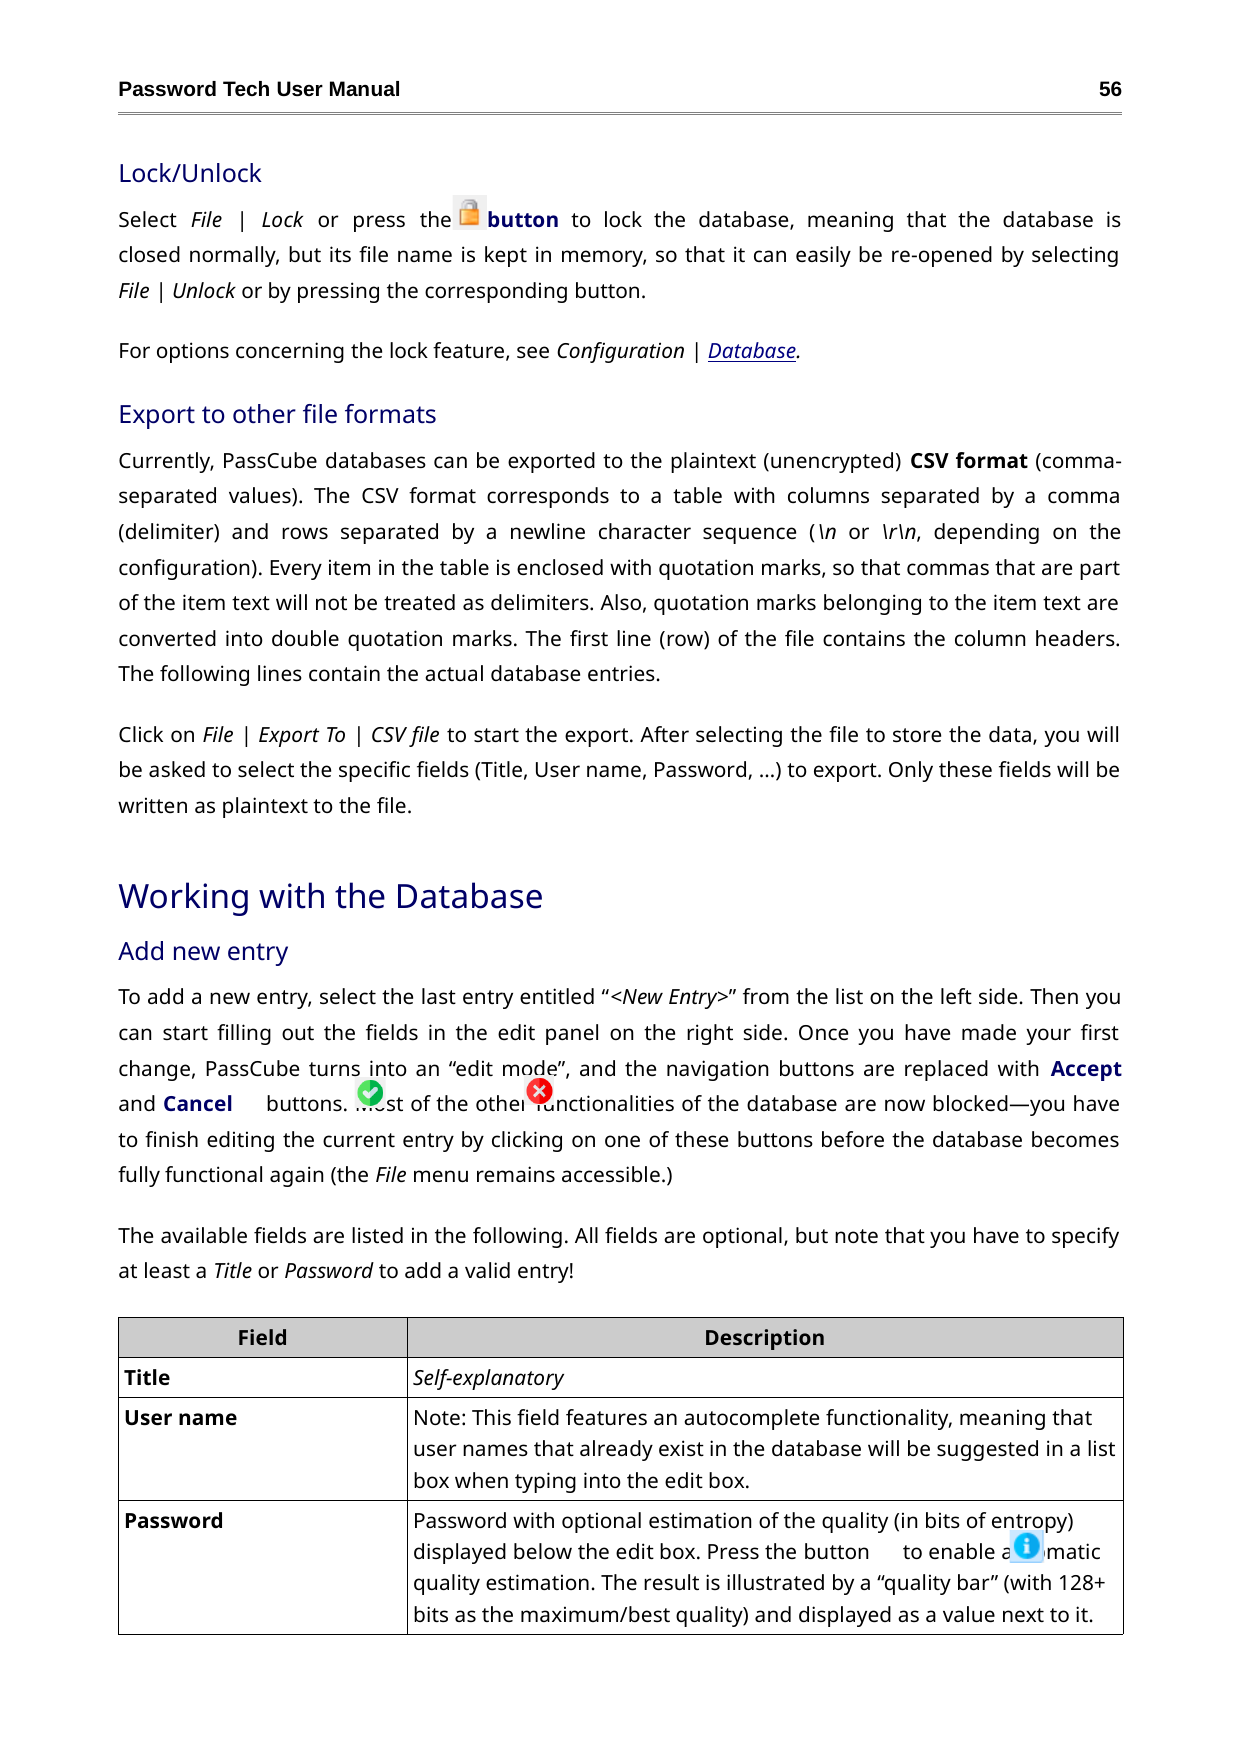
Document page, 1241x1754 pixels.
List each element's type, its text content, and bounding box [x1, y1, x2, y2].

table_cell Note: This field features an autocomplete functionality, meaning that user names that already exist in the database will be suggested in a list box when typing into the edit box. [408, 1398, 1123, 1500]
text The available fields are listed in the following. All fields are optional, but note that you have to specify at least a Title or Password to add a valid entry! [118, 1221, 1122, 1285]
text For options concerning the lock feature, see Configuration | Database. [118, 336, 1122, 365]
subtitle Lock/Unlock [118, 156, 1122, 190]
table_cell Self-explanatory [408, 1358, 1123, 1397]
text Click on File | Export To | CSV file to start the export. After selecting the file to store the data, you will be asked to select the specific fields (Title, User name, Password, …) to export. Only these fields will be written as plaintext to the file. [118, 720, 1122, 819]
picture [452, 195, 487, 230]
table_header Field [119, 1318, 407, 1357]
table_cell Password with optional estimation of the quality (in bits of entropy) displayed below the edit box. Press the button to enable automatic [408, 1501, 1123, 1562]
table_cell User name [119, 1398, 407, 1500]
subtitle Working with the Database [118, 873, 1122, 919]
table_header Description [408, 1318, 1123, 1357]
subtitle Export to other file formats [118, 397, 1122, 431]
picture [354, 1077, 386, 1108]
picture [523, 1075, 554, 1105]
table_cell Title [119, 1358, 407, 1397]
table_cell Password [119, 1501, 407, 1634]
text Select File | Lock or press the button to lock the database, meaning that the database is closed normally, but its file name is kept in memory, so that it can easily be re-opened by selecting File | Unlock or by pressing the corresponding button. [118, 205, 1122, 304]
text To add a new entry, select the last entry entitled “<New Entry>” from the list on the left side. Then you can start filling out the fields in the edit panel on the right side. Once you have made your first change, PassCube turns into an “edit mode”, and the navigation buttons are replaced with Accept and Cancel buttons. Most of the other functionalities of the database are now blocked—you have to finish editing the current entry by clicking on one of these buttons before the database becomes fully functional again (the File menu remains accessible.) [118, 982, 1122, 1189]
subtitle Add new entry [118, 933, 1122, 967]
text Currently, PassCube databases can be exported to the plaintext (unencrypted) CSV format (comma-separated values). The CSV format corresponds to a table with columns separated by a comma (delimiter) and rows separated by a newline character sequence (\n or \r\n, depending on the configuration). Every item in the table is enclosed with quotation marks, so that commas that are part of the item text will not be treated as delimiters. Also, quotation marks belonging to the item text are converted into double quotation marks. The first line (row) of the file contains the column headers. The following lines contain the actual database entries. [118, 446, 1122, 688]
table_cell quality estimation. The result is illustrated by a “quality bar” (with 128+ bits as the maximum/best quality) and displayed as a value next to it. [408, 1563, 1123, 1634]
picture [1009, 1530, 1045, 1563]
